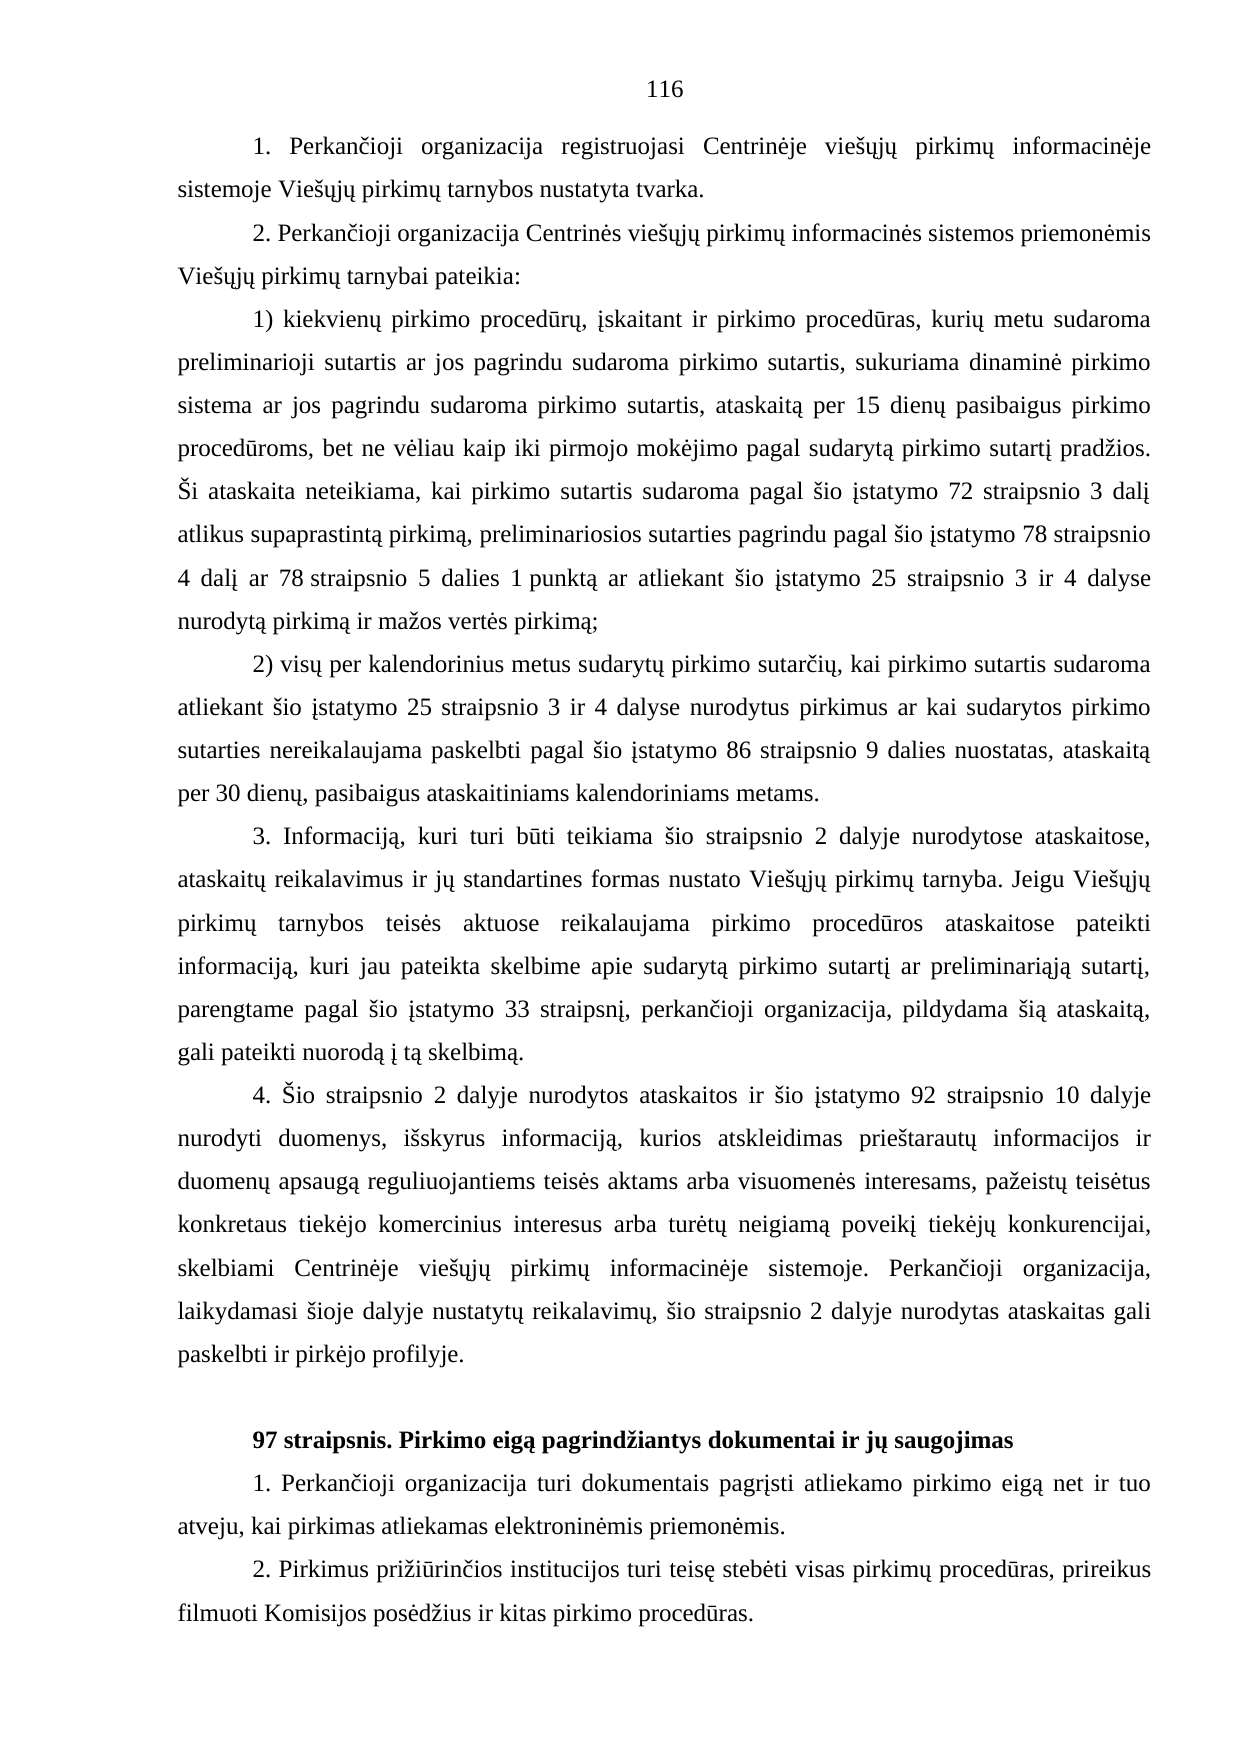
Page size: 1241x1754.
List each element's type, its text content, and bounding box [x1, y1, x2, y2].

text 1. Perkančioji organizacija turi dokumentais pagrįsti atliekamo pirkimo eigą net ir tuo atveju, kai pirkimas atliekamas elektroninėmis priemonėmis. [177, 1468, 1152, 1540]
text 3. Informaciją, kuri turi būti teikiama šio straipsnio 2 dalyje nurodytose ataskaitose, ataskaitų reikalavimus ir jų standartines formas nustato Viešųjų pirkimų tarnyba. Jeigu Viešųjų pirkimų tarnybos teisės aktuose reikalaujama pirkimo procedūros ataskaitose pateikti informaciją, kuri jau pateikta skelbime apie sudarytą pirkimo sutartį ar preliminariąją sutartį, parengtame pagal šio įstatymo 33 straipsnį, perkančioji organizacija, pildydama šią ataskaitą, gali pateikti nuorodą į tą skelbimą. [177, 821, 1152, 1066]
text 4. Šio straipsnio 2 dalyje nurodytos ataskaitos ir šio įstatymo 92 straipsnio 10 dalyje nurodyti duomenys, išskyrus informaciją, kurios atskleidimas prieštarautų informacijos ir duomenų apsaugą reguliuojantiems teisės aktams arba visuomenės interesams, pažeistų teisėtus konkretaus tiekėjo komercinius interesus arba turėtų neigiamą poveikį tiekėjų konkurencijai, skelbiami Centrinėje viešųjų pirkimų informacinėje sistemoje. Perkančioji organizacija, laikydamasi šioje dalyje nustatytų reikalavimų, šio straipsnio 2 dalyje nurodytas ataskaitas gali paskelbti ir pirkėjo profilyje. [177, 1080, 1152, 1368]
text 1) kiekvienų pirkimo procedūrų, įskaitant ir pirkimo procedūras, kurių metu sudaroma preliminarioji sutartis ar jos pagrindu sudaroma pirkimo sutartis, sukuriama dinaminė pirkimo sistema ar jos pagrindu sudaroma pirkimo sutartis, ataskaitą per 15 dienų pasibaigus pirkimo procedūroms, bet ne vėliau kaip iki pirmojo mokėjimo pagal sudarytą pirkimo sutartį pradžios. Ši ataskaita neteikiama, kai pirkimo sutartis sudaroma pagal šio įstatymo 72 straipsnio 3 dalį atlikus supaprastintą pirkimą, preliminariosios sutarties pagrindu pagal šio įstatymo 78 straipsnio 4 dalį ar 78 straipsnio 5 dalies 1 punktą ar atliekant šio įstatymo 25 straipsnio 3 ir 4 dalyse nurodytą pirkimą ir mažos vertės pirkimą; [177, 304, 1152, 634]
text 2. Pirkimus prižiūrinčios institucijos turi teisę stebėti visas pirkimų procedūras, prireikus filmuoti Komisijos posėdžius ir kitas pirkimo procedūras. [177, 1554, 1152, 1626]
text 1. Perkančioji organizacija registruojasi Centrinėje viešųjų pirkimų informacinėje sistemoje Viešųjų pirkimų tarnybos nustatyta tvarka. [177, 131, 1152, 203]
text 97 straipsnis. Pirkimo eigą pagrindžiantys dokumentai ir jų saugojimas [177, 1425, 1152, 1454]
text 2. Perkančioji organizacija Centrinės viešųjų pirkimų informacinės sistemos priemonėmis Viešųjų pirkimų tarnybai pateikia: [177, 218, 1152, 289]
text 2) visų per kalendorinius metus sudarytų pirkimo sutarčių, kai pirkimo sutartis sudaroma atliekant šio įstatymo 25 straipsnio 3 ir 4 dalyse nurodytus pirkimus ar kai sudarytos pirkimo sutarties nereikalaujama paskelbti pagal šio įstatymo 86 straipsnio 9 dalies nuostatas, ataskaitą per 30 dienų, pasibaigus ataskaitiniams kalendoriniams metams. [177, 649, 1152, 807]
